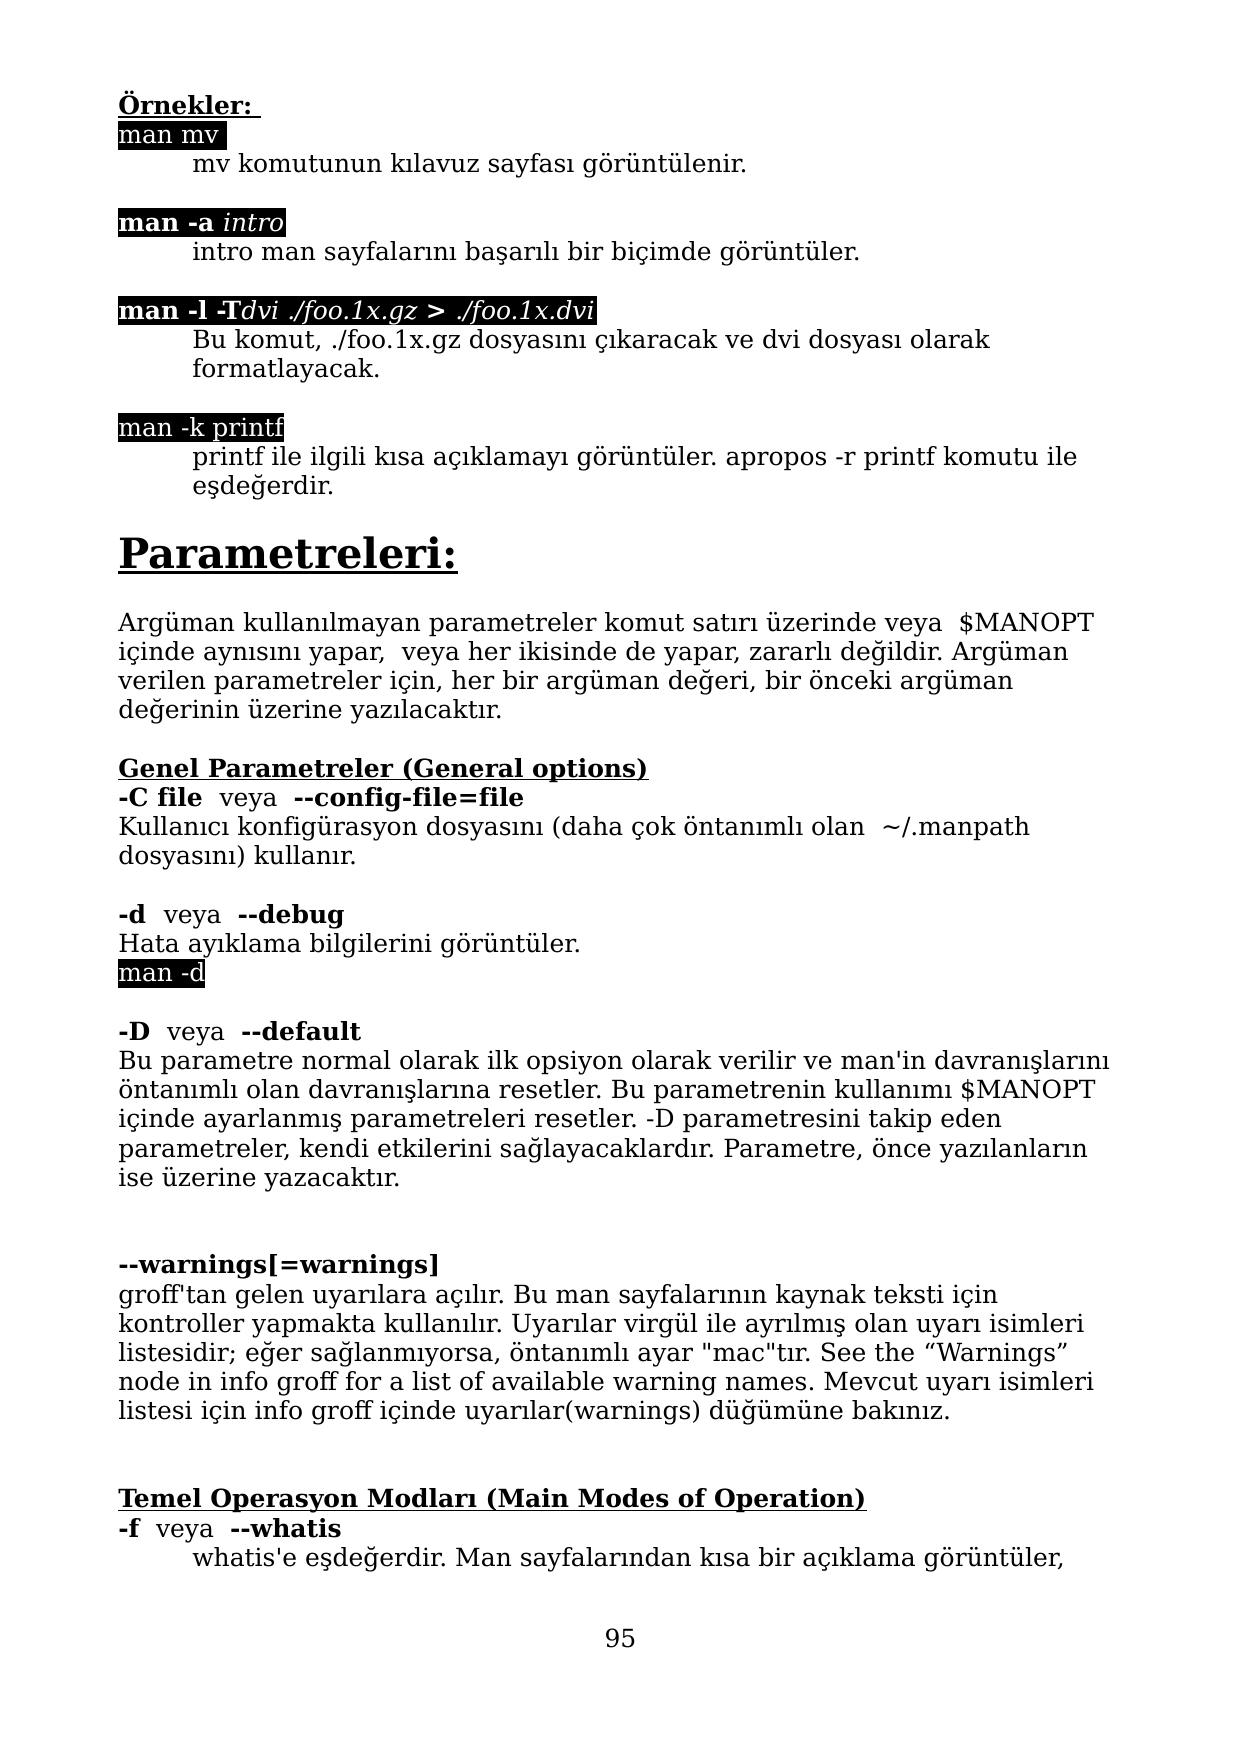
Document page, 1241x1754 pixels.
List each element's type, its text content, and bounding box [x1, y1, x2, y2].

text groff'tan gelen uyarılara açılır. Bu man sayfalarının kaynak teksti için kontroller yapmakta kullanılır. Uyarılar virgül ile ayrılmış olan uyarı isimleri listesidir; eğer sağlanmıyorsa, öntanımlı ayar "mac"tır. See the “Warnings” node in info groff for a list of available warning names. Mevcut uyarı isimleri listesi için info groff içinde uyarılar(warnings) düğümüne bakınız. [118, 1280, 1122, 1426]
text -C file veya --config-file=file [118, 783, 1122, 812]
text Parametreleri: [118, 530, 1122, 579]
text man -k printf [118, 413, 1122, 442]
text -d veya --debug [118, 900, 1122, 929]
text -f veya --whatis [118, 1514, 1122, 1543]
text Hata ayıklama bilgilerini görüntüler. [118, 929, 1122, 959]
text mv komutunun kılavuz sayfası görüntülenir. [118, 150, 1122, 179]
text man mv [118, 121, 1122, 150]
text Örnekler: [118, 91, 1122, 121]
text whatis'e eşdeğerdir. Man sayfalarından kısa bir açıklama görüntüler, [118, 1543, 1122, 1572]
text man -a intro [118, 208, 1122, 237]
text intro man sayfalarını başarılı bir biçimde görüntüler. [118, 237, 1122, 267]
text --warnings[=warnings] [118, 1251, 1122, 1280]
text Kullanıcı konfigürasyon dosyasını (daha çok öntanımlı olan ~/.manpath dosyasını) kullanır. [118, 812, 1122, 871]
text man -l -Tdvi ./foo.1x.gz > ./foo.1x.dvi [118, 296, 1122, 325]
text Argüman kullanılmayan parametreler komut satırı üzerinde veya $MANOPT içinde aynısını yapar, veya her ikisinde de yapar, zararlı değildir. Argüman verilen parametreler için, her bir argüman değeri, bir önceki argüman değerinin üzerine yazılacaktır. [118, 608, 1122, 724]
text Bu parametre normal olarak ilk opsiyon olarak verilir ve man'in davranışlarını öntanımlı olan davranışlarına resetler. Bu parametrenin kullanımı $MANOPT içinde ayarlanmış parametreleri resetler. -D parametresini takip eden parametreler, kendi etkilerini sağlayacaklardır. Parametre, önce yazılanların ise üzerine yazacaktır. [118, 1046, 1122, 1192]
text man -d [118, 959, 1122, 988]
text Temel Operasyon Modları (Main Modes of Operation) [118, 1484, 1122, 1514]
text Genel Parametreler (General options) [118, 754, 1122, 783]
text Bu komut, ./foo.1x.gz dosyasını çıkaracak ve dvi dosyası olarak formatlayacak. [118, 325, 1122, 384]
text printf ile ilgili kısa açıklamayı görüntüler. apropos -r printf komutu ile eşdeğerdir. [118, 442, 1122, 501]
text -D veya --default [118, 1017, 1122, 1046]
